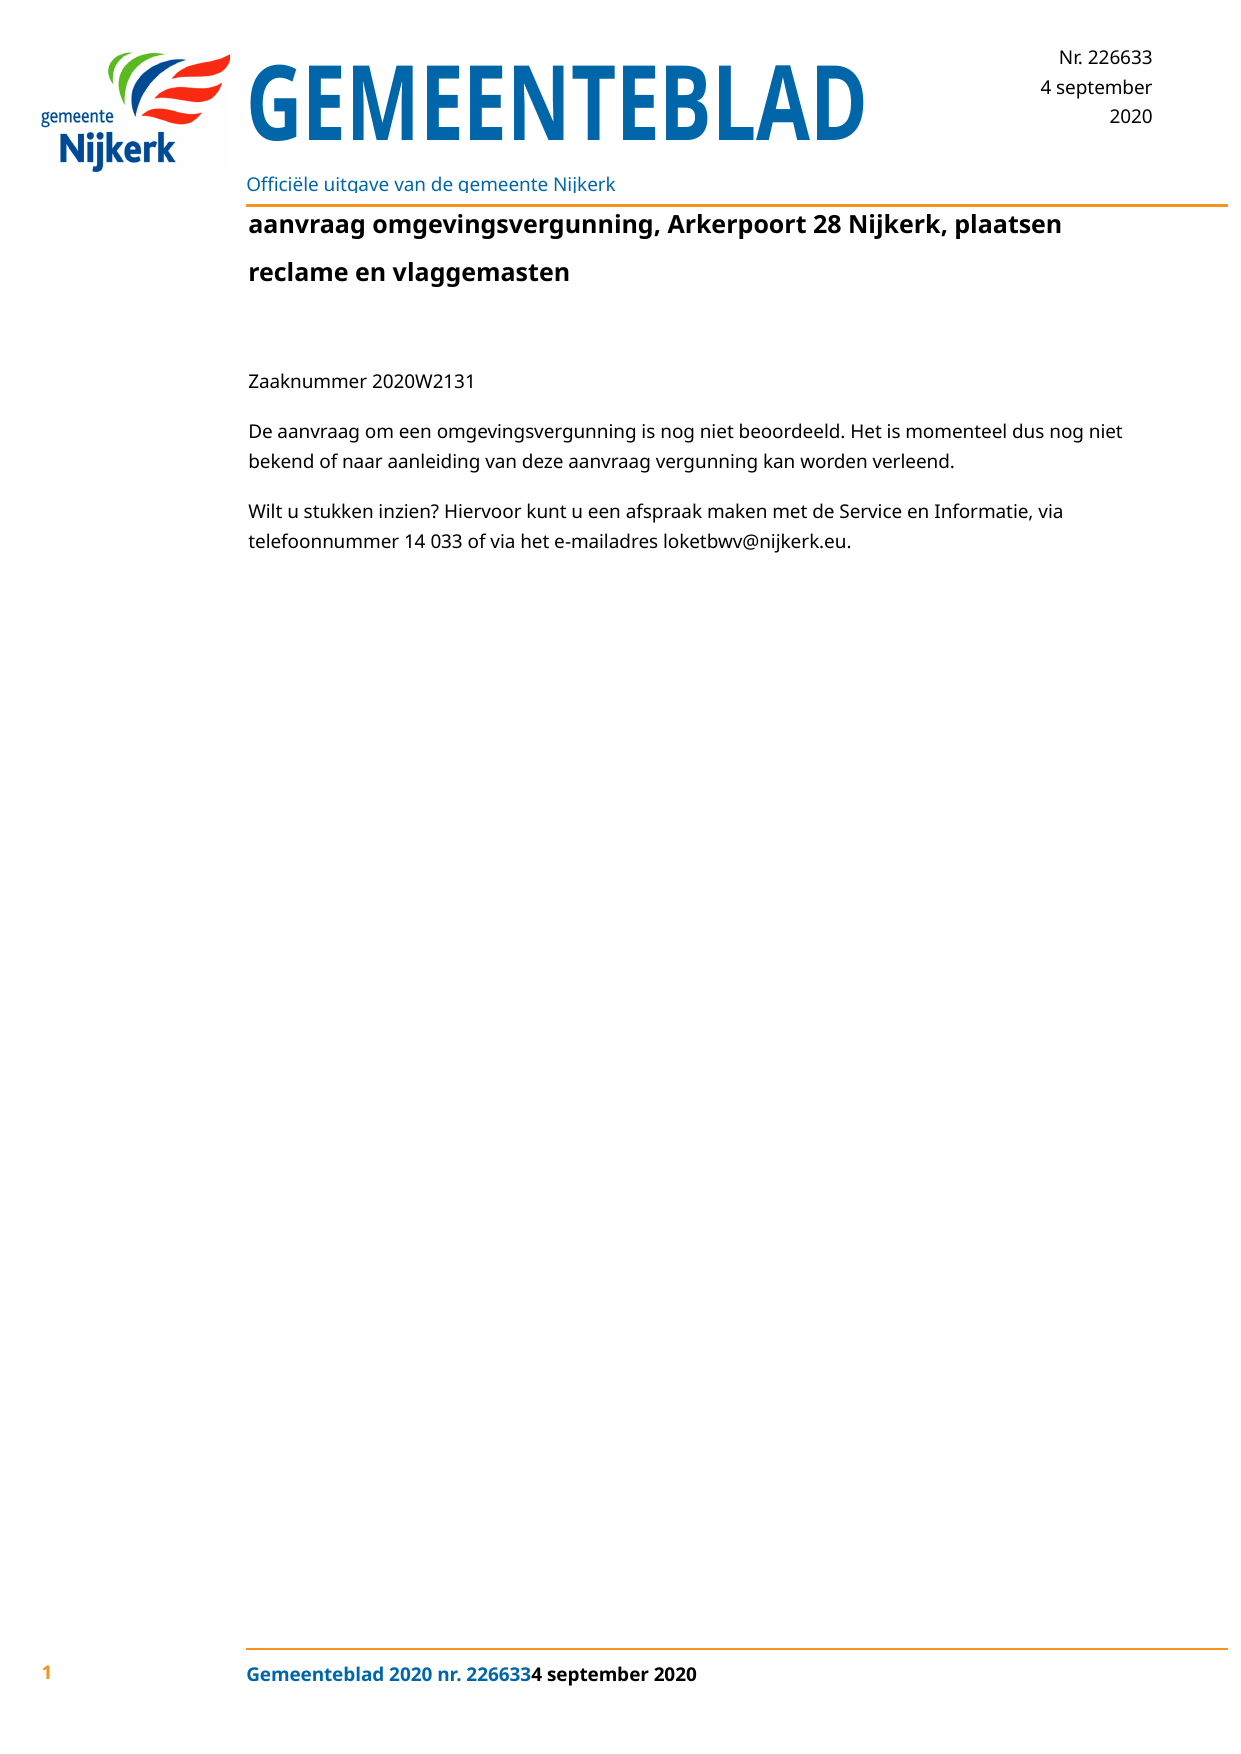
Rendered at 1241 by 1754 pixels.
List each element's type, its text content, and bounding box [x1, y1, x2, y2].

text Wilt u stukken inzien? Hiervoor kunt u een afspraak maken met de Service en Informatie, via telefoonnummer 14 033 of via het e-mailadres loketbwv@nijkerk.eu. [248, 499, 1152, 554]
text De aanvraag om een omgevingsvergunning is nog niet beoordeeld. Het is momenteel dus nog niet bekend of naar aanleiding van deze aanvraag vergunning kan worden verleend. [248, 419, 1152, 474]
picture [41, 47, 231, 172]
text aanvraag omgevingsvergunning, Arkerpoort 28 Nijkerk, plaatsen reclame en vlaggemasten [248, 207, 1152, 288]
text Zaaknummer 2020W2131 [248, 368, 1152, 394]
